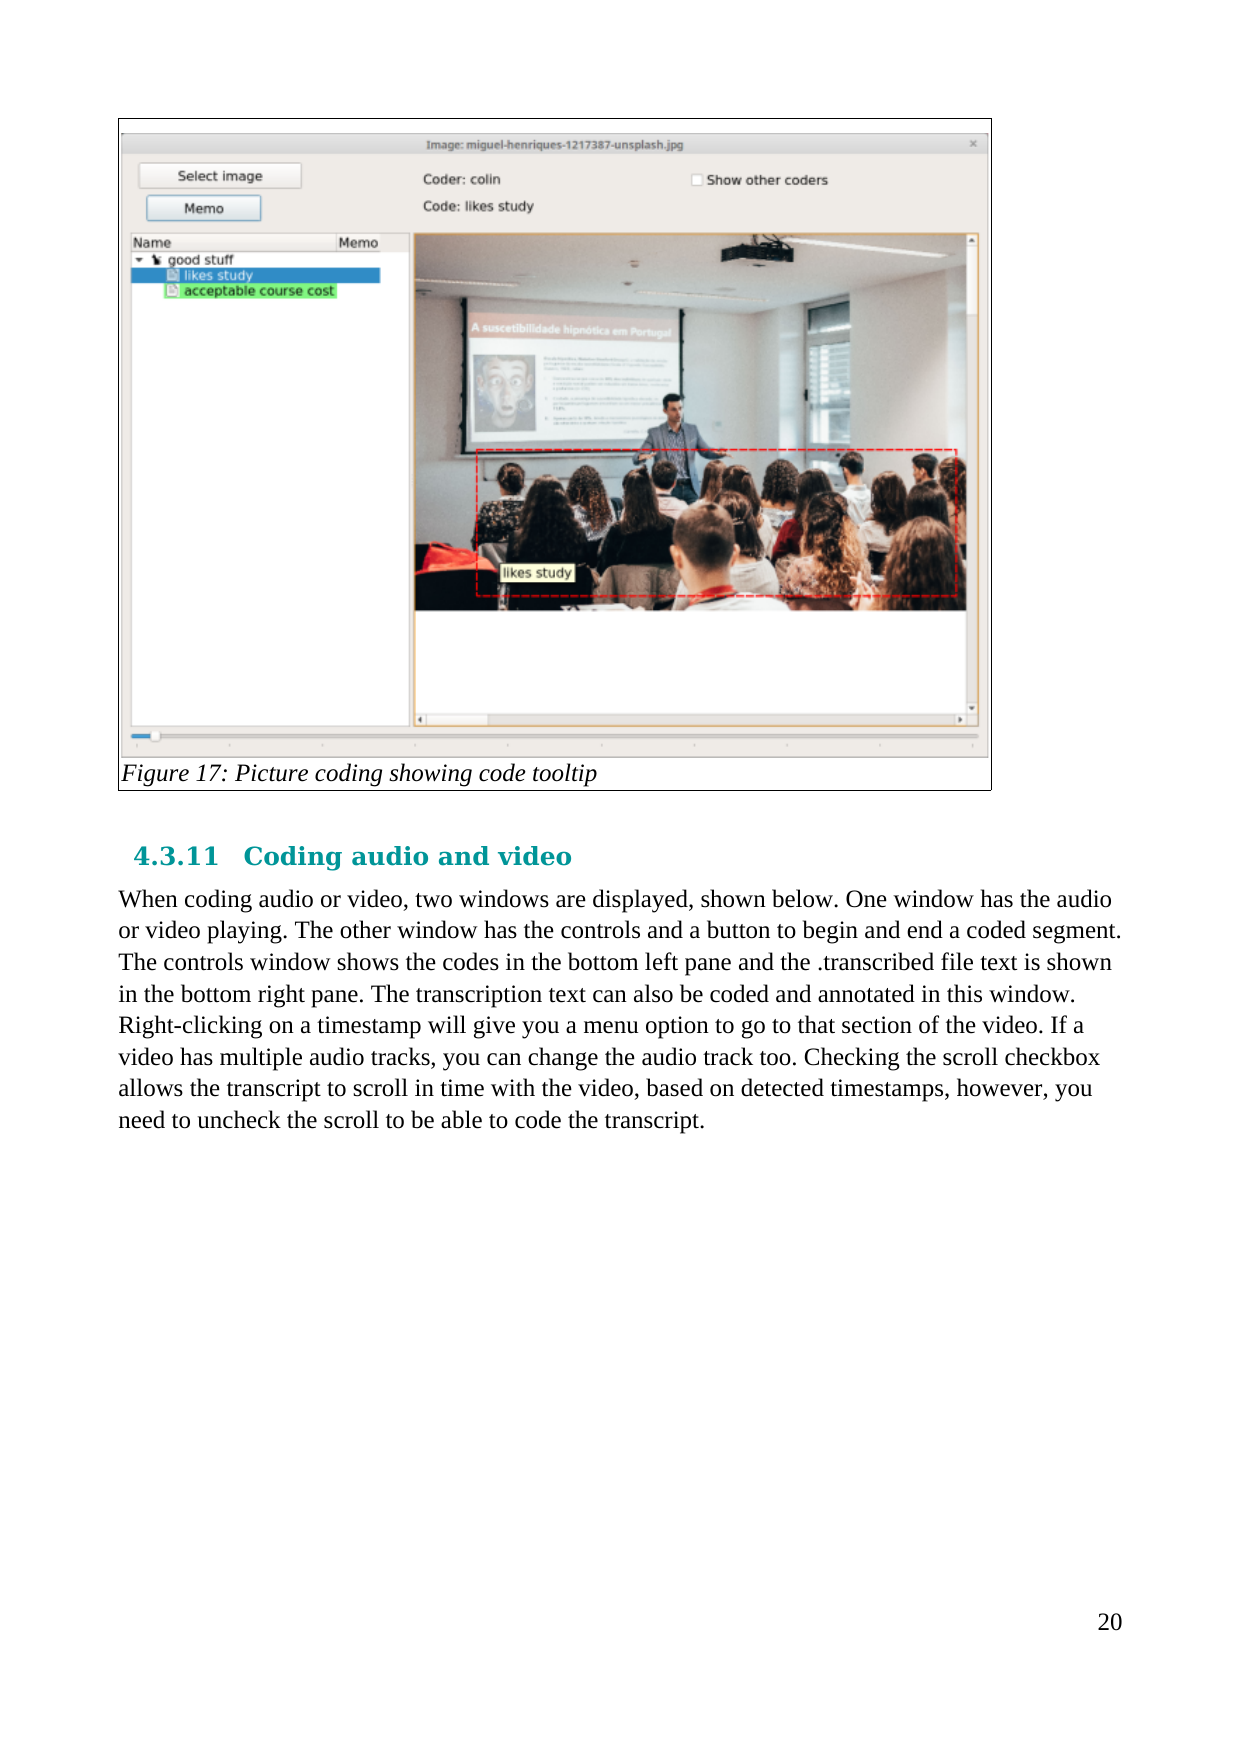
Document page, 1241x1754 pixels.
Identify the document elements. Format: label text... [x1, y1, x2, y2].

text When coding audio or video, two windows are displayed, shown below. One window has the audio or video playing. The other window has the controls and a button to begin and end a coded segment. The controls window shows the codes in the bottom left pane and the .transcribed file text is shown in the bottom right pane. The transcription text can also be coded and annotated in this window. Right-clicking on a timestamp will give you a menu option to go to that section of the video. If a video has multiple audio tracks, you can change the audio track too. Checking the scroll checkbox allows the transcript to scroll in time with the video, based on detected timestamps, however, you need to uncheck the scroll to be able to code the transcript. [118, 884, 1122, 1134]
subtitle Coding audio and video [124, 842, 1122, 871]
picture [121, 133, 989, 758]
text Figure 17: Picture coding showing code tooltip [121, 758, 988, 787]
